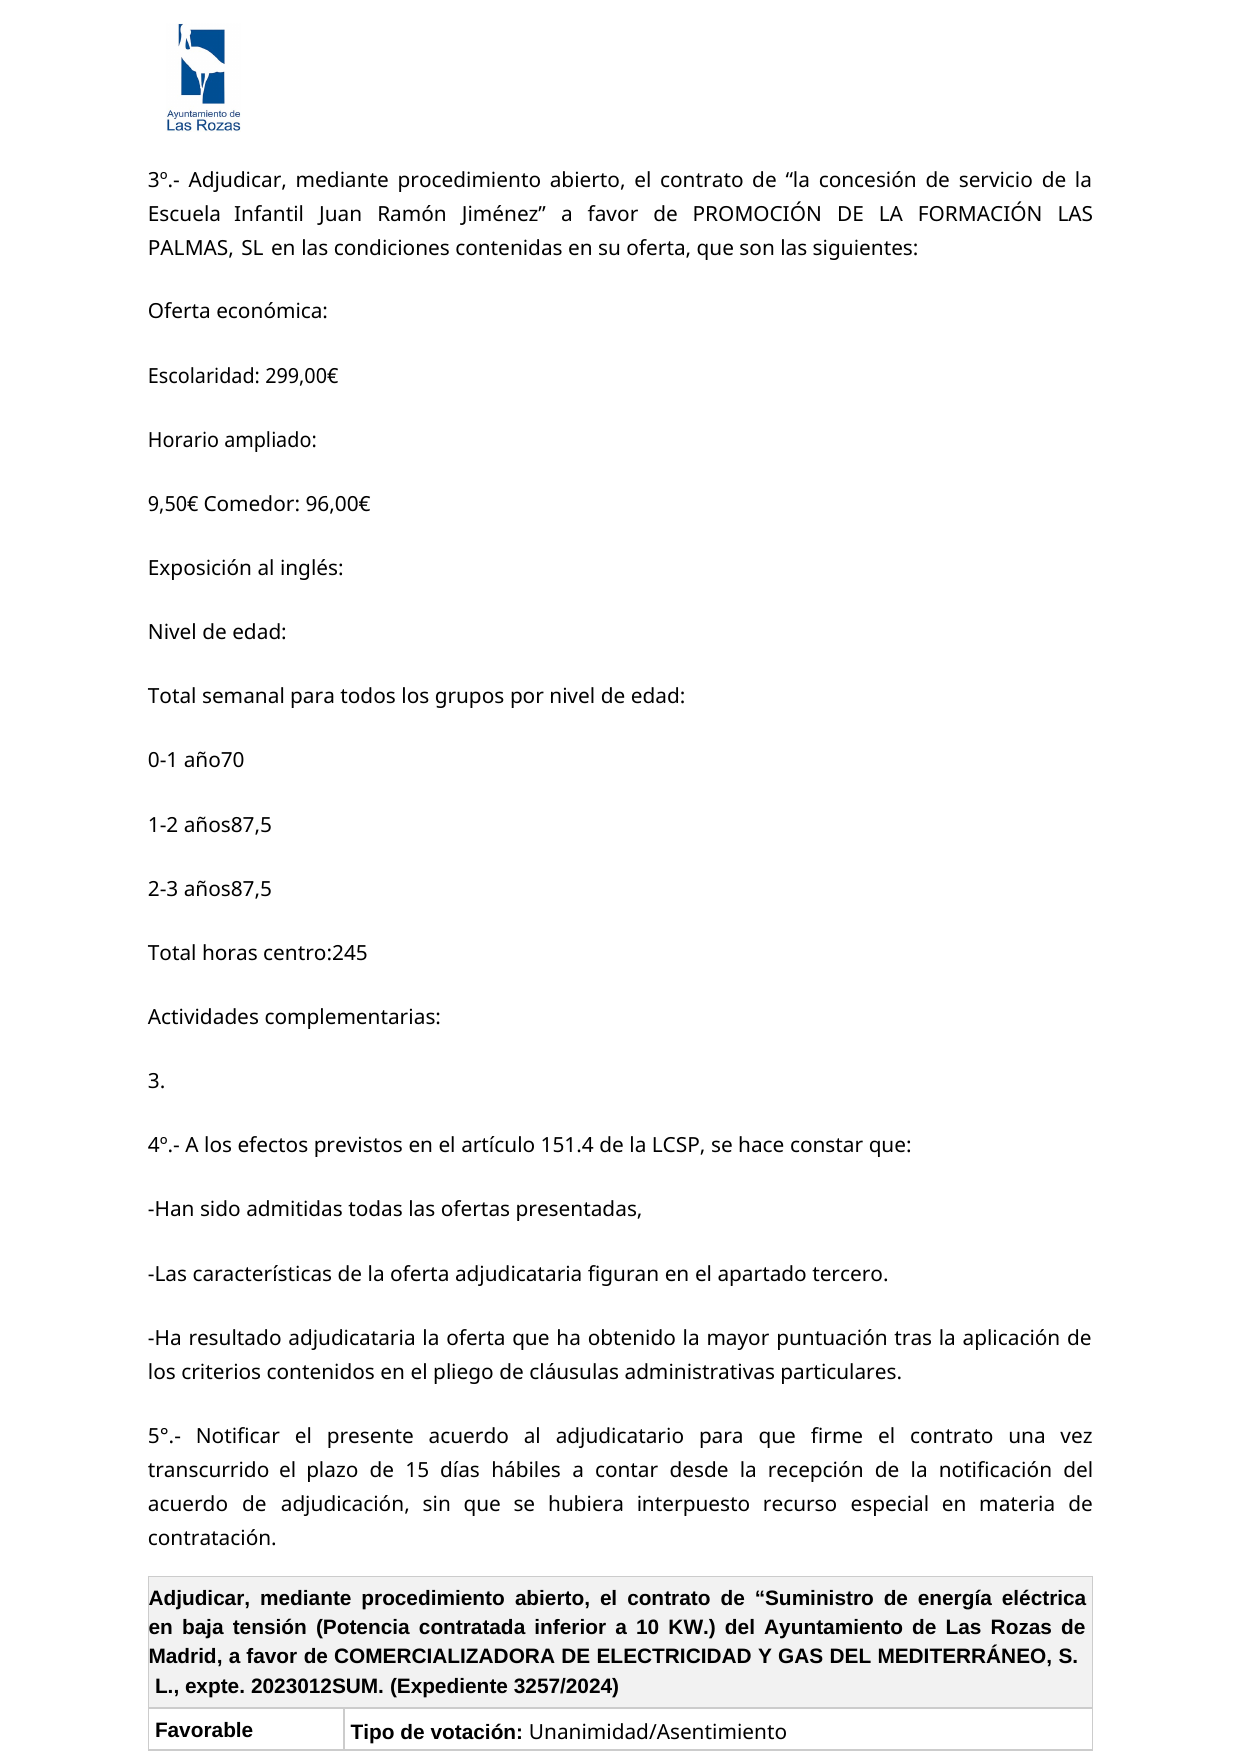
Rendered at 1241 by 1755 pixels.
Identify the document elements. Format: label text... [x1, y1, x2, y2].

text 2-3 años87,5 [148, 874, 1105, 902]
table_cell Favorable [149, 1709, 343, 1749]
text -Han sido admitidas todas las ofertas presentadas, [148, 1194, 1105, 1223]
table_cell Tipo de votación: Unanimidad/Asentimiento [345, 1709, 1092, 1749]
text 4º.- A los efectos previstos en el artículo 151.4 de la LCSP, se hace constar que: [148, 1130, 1105, 1159]
text Total horas centro:245 Actividades complementarias: 3. [148, 938, 461, 1094]
text Total semanal para todos los grupos por nivel de edad: [148, 681, 1105, 709]
text Nivel de edad: [148, 617, 1105, 645]
text Oferta económica: [148, 296, 1105, 325]
text 5°.- Notificar el presente acuerdo al adjudicatario para que firme el contrato una vez transcurrido el plazo de 15 días hábiles a contar desde la recepción de la notificación del acuerdo de adjudicación, sin que se hubiera interpuesto recurso especial en materia de contratación. [148, 1421, 1093, 1551]
text 1-2 años87,5 [148, 810, 1105, 838]
text -Ha resultado adjudicataria la oferta que ha obtenido la mayor puntuación tras la aplicación de los criterios contenidos en el pliego de cláusulas administrativas particulares. [148, 1323, 1093, 1386]
text 3º.- Adjudicar, mediante procedimiento abierto, el contrato de “la concesión de servicio de la Escuela Infantil Juan Ramón Jiménez” a favor de PROMOCIÓN DE LA FORMACIÓN LAS PALMAS, SL en las condiciones contenidas en su oferta, que son las siguientes: [148, 165, 1093, 261]
text 0-1 año70 [148, 745, 1105, 774]
table_header Adjudicar, mediante procedimiento abierto, el contrato de “Suministro de energía eléctrica en baja tensión (Potencia contratada inferior a 10 KW.) del Ayuntamiento de Las Rozas de Madrid, a favor de COMERCIALIZADORA DE ELECTRICIDAD Y GAS DEL MEDITERRÁNEO, S. L., expte. 2023012SUM. (Expediente 3257/2024) [149, 1577, 1092, 1707]
text Escolaridad: 299,00€ Horario ampliado: 9,50€ Comedor: 96,00€ Exposición al inglés: [148, 361, 372, 581]
text -Las características de la oferta adjudicataria figuran en el apartado tercero. [148, 1259, 1105, 1287]
